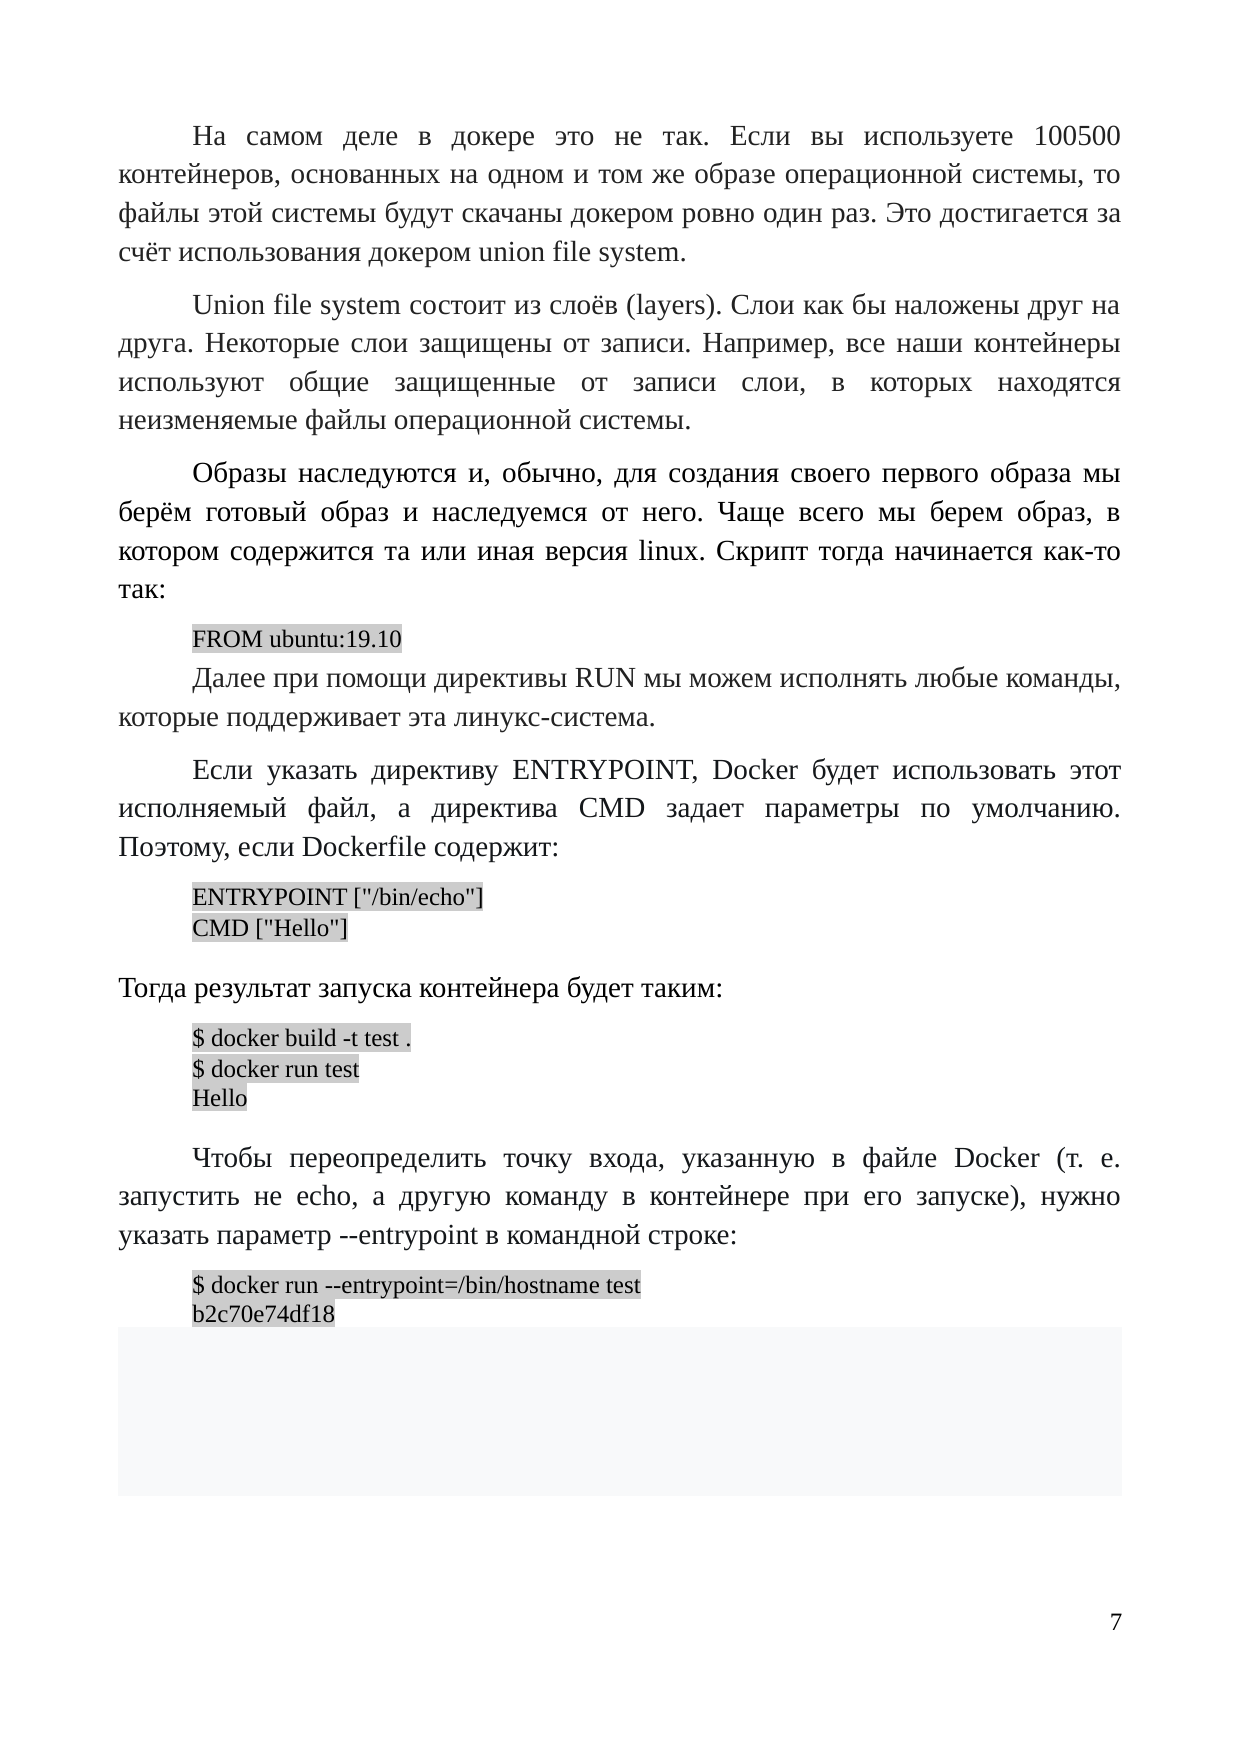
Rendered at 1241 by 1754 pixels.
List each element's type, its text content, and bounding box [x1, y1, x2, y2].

text На самом деле в докере это не так. Если вы используете 100500 контейнеров, основанных на одном и том же образе операционной системы, то файлы этой системы будут скачаны докером ровно один раз. Это достигается за счёт использования докером union file system. [118, 118, 1122, 267]
text Чтобы переопределить точку входа, указанную в файле Docker (т. е. запустить не echo, а другую команду в контейнере при его запуске), нужно указать параметр --entrypoint в командной строке: [118, 1140, 1122, 1250]
text FROM ubuntu:19.10 Далее при помощи директивы RUN мы можем исполнять любые команды, которые поддерживает эта линукс-система. [118, 624, 1122, 732]
text $ docker build -t test . [118, 1023, 1122, 1054]
text b2c70e74df18 [118, 1299, 1122, 1327]
text Hello [118, 1083, 1122, 1111]
text Образы наследуются и, обычно, для создания своего первого образа мы берём готовый образ и наследуемся от него. Чаще всего мы берем образ, в котором содержится та или иная версия linux. Скрипт тогда начинается как-то так: [118, 456, 1122, 605]
text Если указать директиву ENTRYPOINT, Docker будет использовать этот исполняемый файл, а директива CMD задает параметры по умолчанию. Поэтому, если Dockerfile содержит: [118, 752, 1122, 862]
text $ docker run test [118, 1054, 1122, 1083]
text Union file system состоит из слоёв (layers). Слои как бы наложены друг на друга. Некоторые слои защищены от записи. Например, все наши контейнеры используют общие защищенные от записи слои, в которых находятся неизменяемые файлы операционной системы. [118, 287, 1122, 436]
text ENTRYPOINT ["/bin/echo"] [118, 882, 1122, 913]
text Тогда результат запуска контейнера будет таким: [118, 970, 1122, 1003]
text $ docker run --entrypoint=/bin/hostname test [118, 1270, 1122, 1299]
text CMD ["Hello"] [118, 913, 1122, 942]
